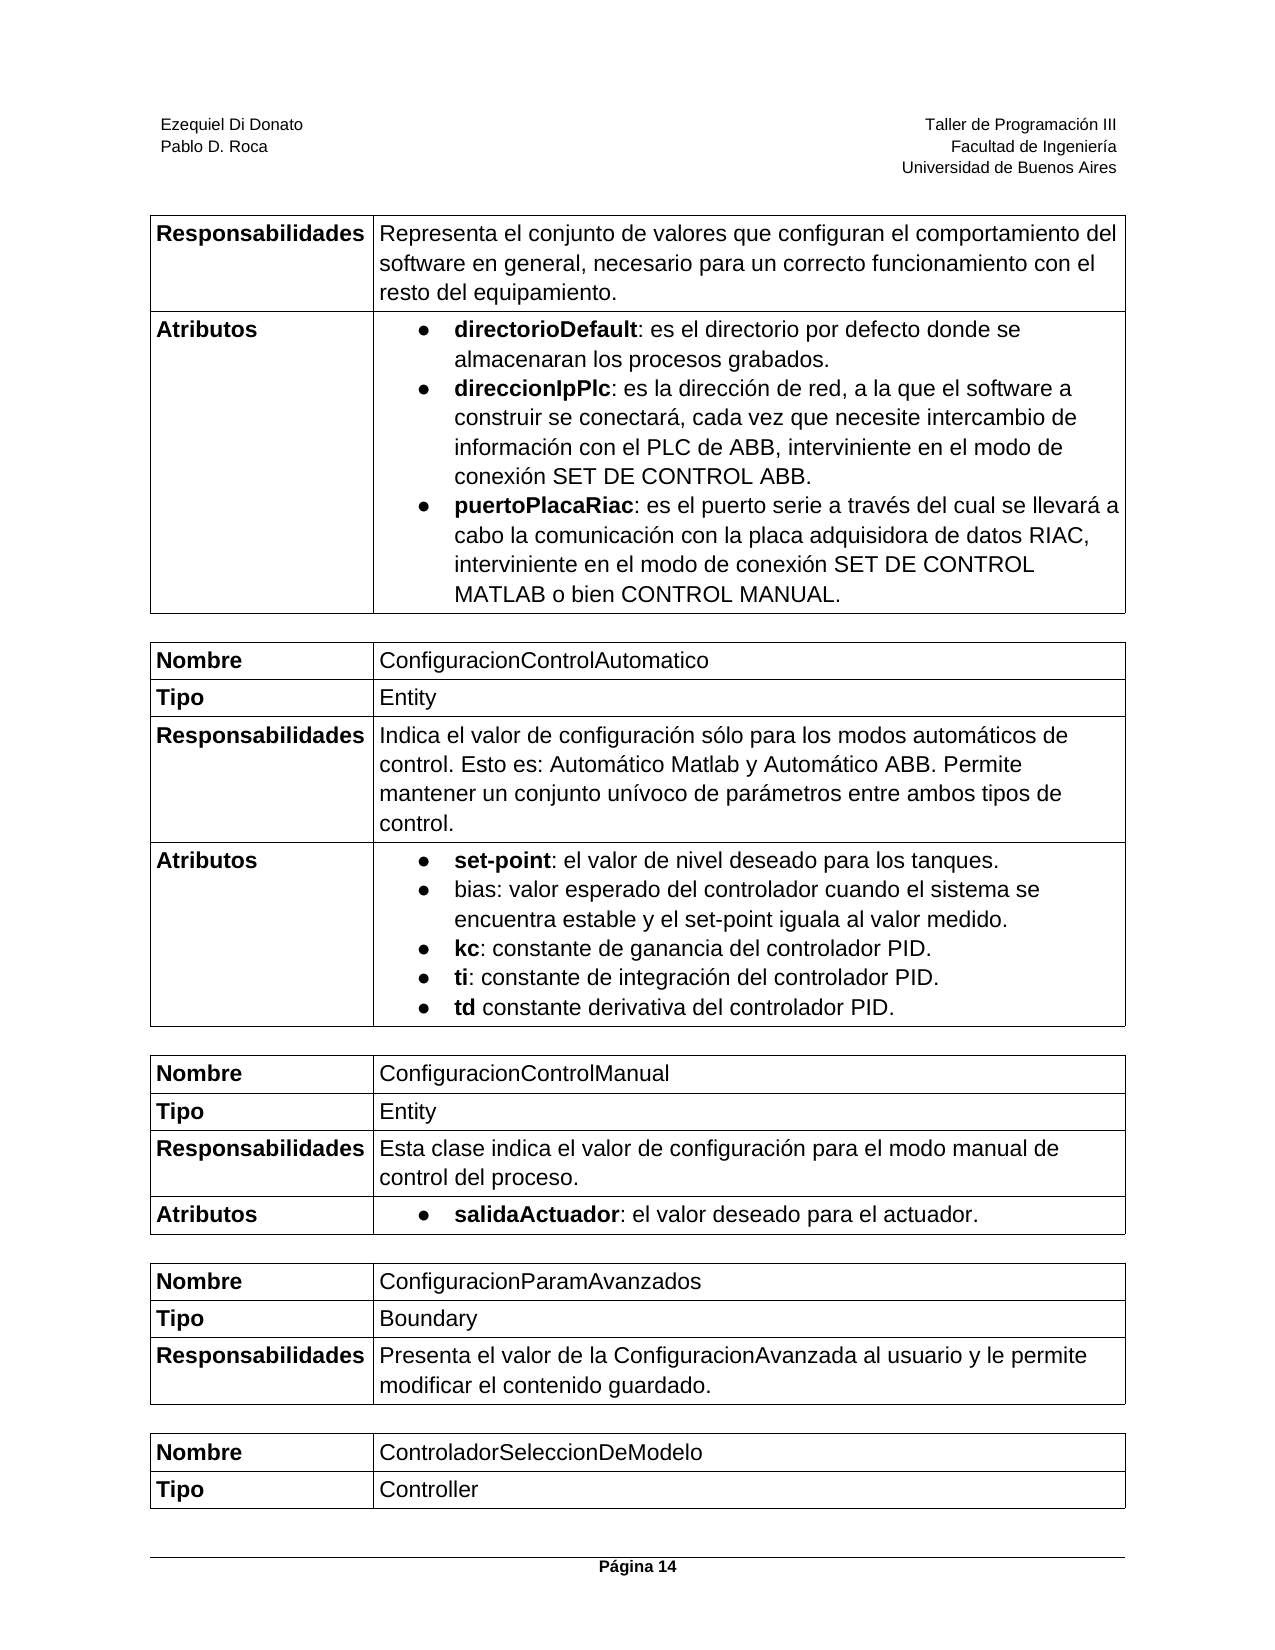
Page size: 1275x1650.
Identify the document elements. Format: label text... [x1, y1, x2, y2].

table_cell Responsabilidades [151, 1338, 373, 1404]
table_header Nombre [151, 1056, 373, 1092]
table_cell Representa el conjunto de valores que configuran el comportamiento del software en general, necesario para un correcto funcionamiento con el resto del equipamiento. [374, 216, 1125, 311]
table_header ConfiguracionControlAutomatico [374, 643, 1125, 679]
table_header Nombre [151, 643, 373, 679]
table_cell Entity [374, 680, 1125, 716]
table_header ControladorSeleccionDeModelo [374, 1434, 1125, 1471]
table_header ConfiguracionControlManual [374, 1056, 1125, 1092]
table_cell Presenta el valor de la ConfiguracionAvanzada al usuario y le permite modificar el contenido guardado. [374, 1338, 1125, 1404]
table_cell set-point: el valor de nivel deseado para los tanques. bias: valor esperado del controlador cuando el sistema se encuentra estable y el set-point iguala al valor medido. kc: constante de ganancia del controlador PID. ti: constante de integración del controlador PID. td constante derivativa del controlador PID. [374, 843, 1125, 1026]
table_cell Boundary [374, 1301, 1125, 1337]
table_cell Responsabilidades [151, 1131, 373, 1196]
table_cell Atributos [151, 843, 373, 1026]
table_cell Tipo [151, 1301, 373, 1337]
table_cell directorioDefault: es el directorio por defecto donde se almacenaran los procesos grabados. direccionIpPlc: es la dirección de red, a la que el software a construir se conectará, cada vez que necesite intercambio de información con el PLC de ABB, interviniente en el modo de conexión SET DE CONTROL ABB. puertoPlacaRiac: es el puerto serie a través del cual se llevará a cabo la comunicación con la placa adquisidora de datos RIAC, interviniente en el modo de conexión SET DE CONTROL MATLAB o bien CONTROL MANUAL. [374, 312, 1125, 613]
table_cell Tipo [151, 1094, 373, 1130]
table_cell Tipo [151, 680, 373, 716]
table_cell Controller [374, 1472, 1125, 1508]
table_header Nombre [151, 1264, 373, 1300]
table_cell Responsabilidades [151, 717, 373, 842]
table_cell Responsabilidades [151, 216, 373, 311]
table_cell Atributos [151, 312, 373, 613]
table_cell Tipo [151, 1472, 373, 1508]
table_cell Esta clase indica el valor de configuración para el modo manual de control del proceso. [374, 1131, 1125, 1196]
table_cell salidaActuador: el valor deseado para el actuador. [374, 1197, 1125, 1233]
table_cell Entity [374, 1094, 1125, 1130]
table_cell Indica el valor de configuración sólo para los modos automáticos de control. Esto es: Automático Matlab y Automático ABB. Permite mantener un conjunto unívoco de parámetros entre ambos tipos de control. [374, 717, 1125, 842]
table_header Nombre [151, 1434, 373, 1471]
table_cell Atributos [151, 1197, 373, 1233]
table_header ConfiguracionParamAvanzados [374, 1264, 1125, 1300]
